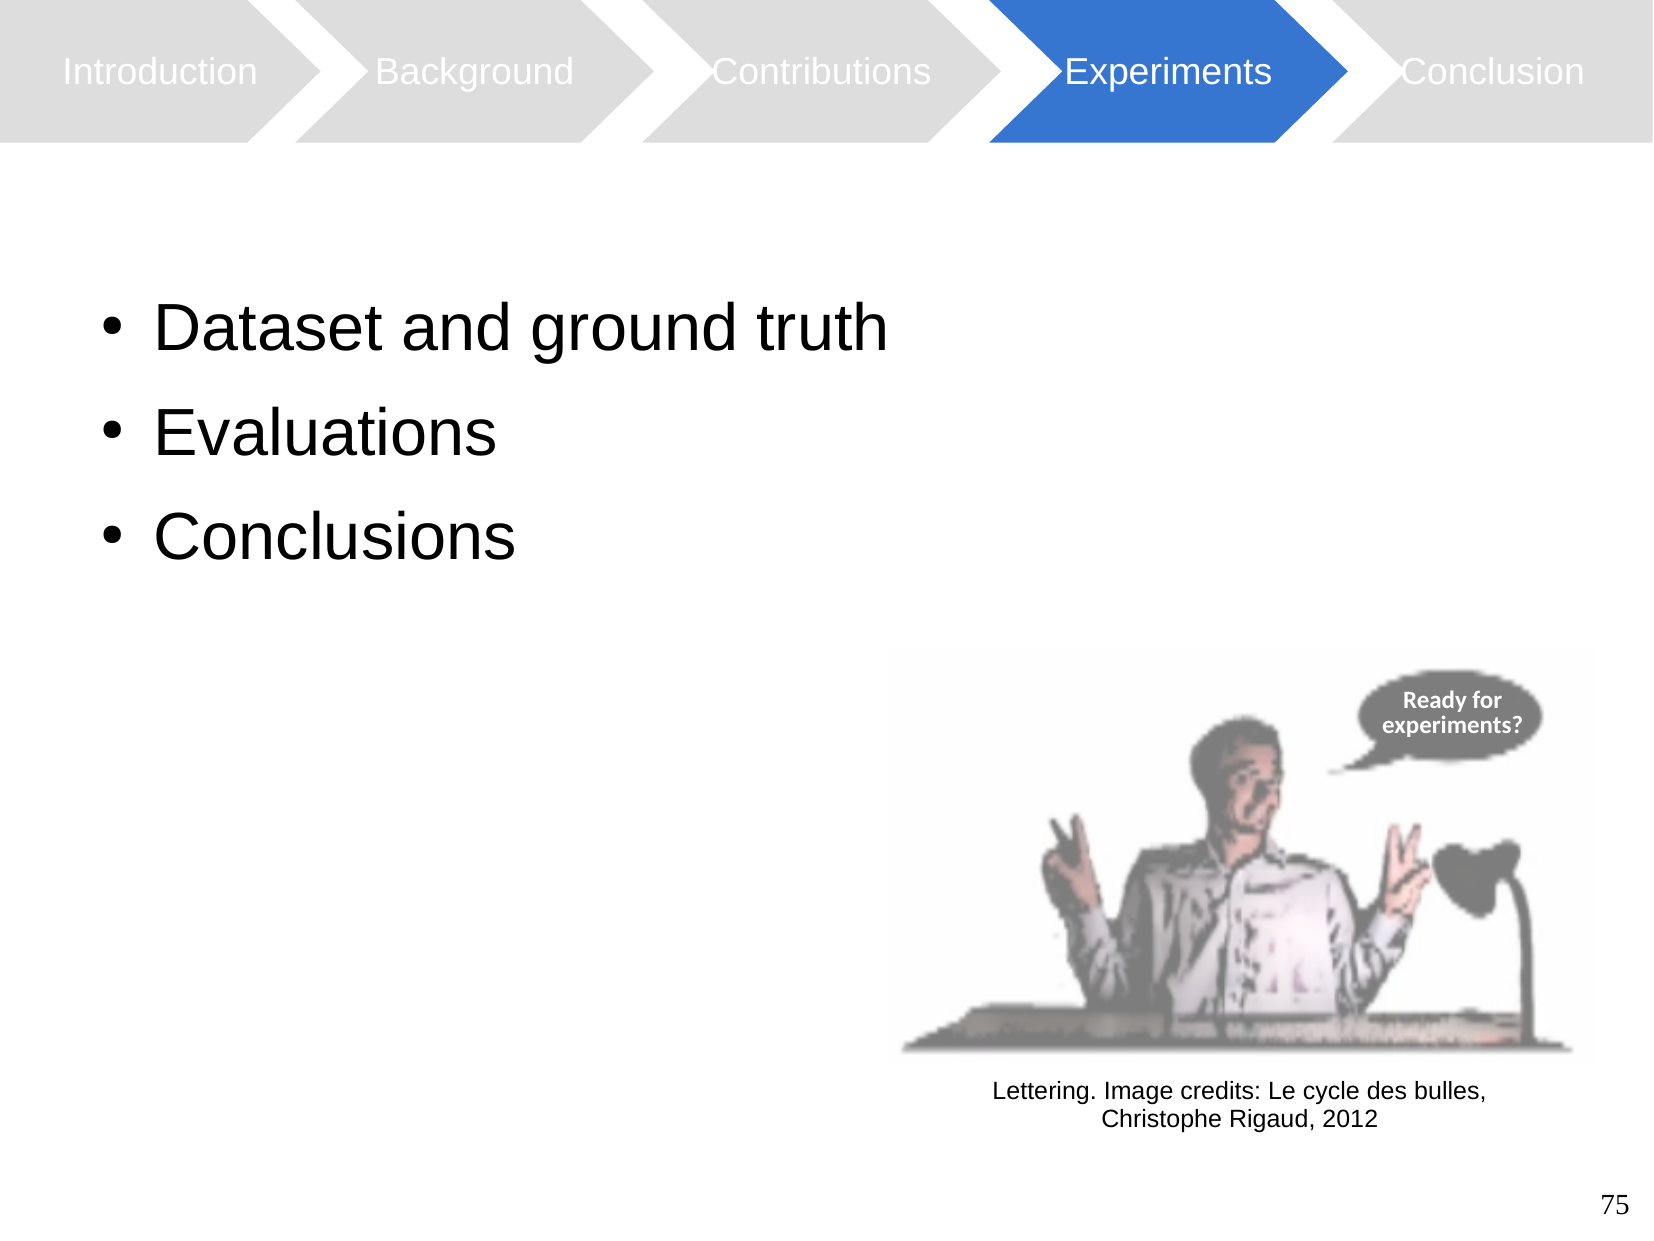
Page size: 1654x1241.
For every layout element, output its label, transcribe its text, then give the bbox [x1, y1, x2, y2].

picture [887, 649, 1595, 1063]
text_box Experiments [989, 0, 1348, 143]
text_box Contributions [642, 0, 1001, 143]
text_box Lettering. Image credits: Le cycle des bulles, Christophe Rigaud, 2012 [962, 1069, 1518, 1140]
text_box Background [295, 0, 654, 143]
list Dataset and ground truth Evaluations Conclusions [82, 290, 1217, 1010]
text_box Ready for experiments? [1358, 682, 1548, 748]
text_box Conclusion [1332, 0, 1653, 143]
text_box Introduction [0, 0, 321, 143]
